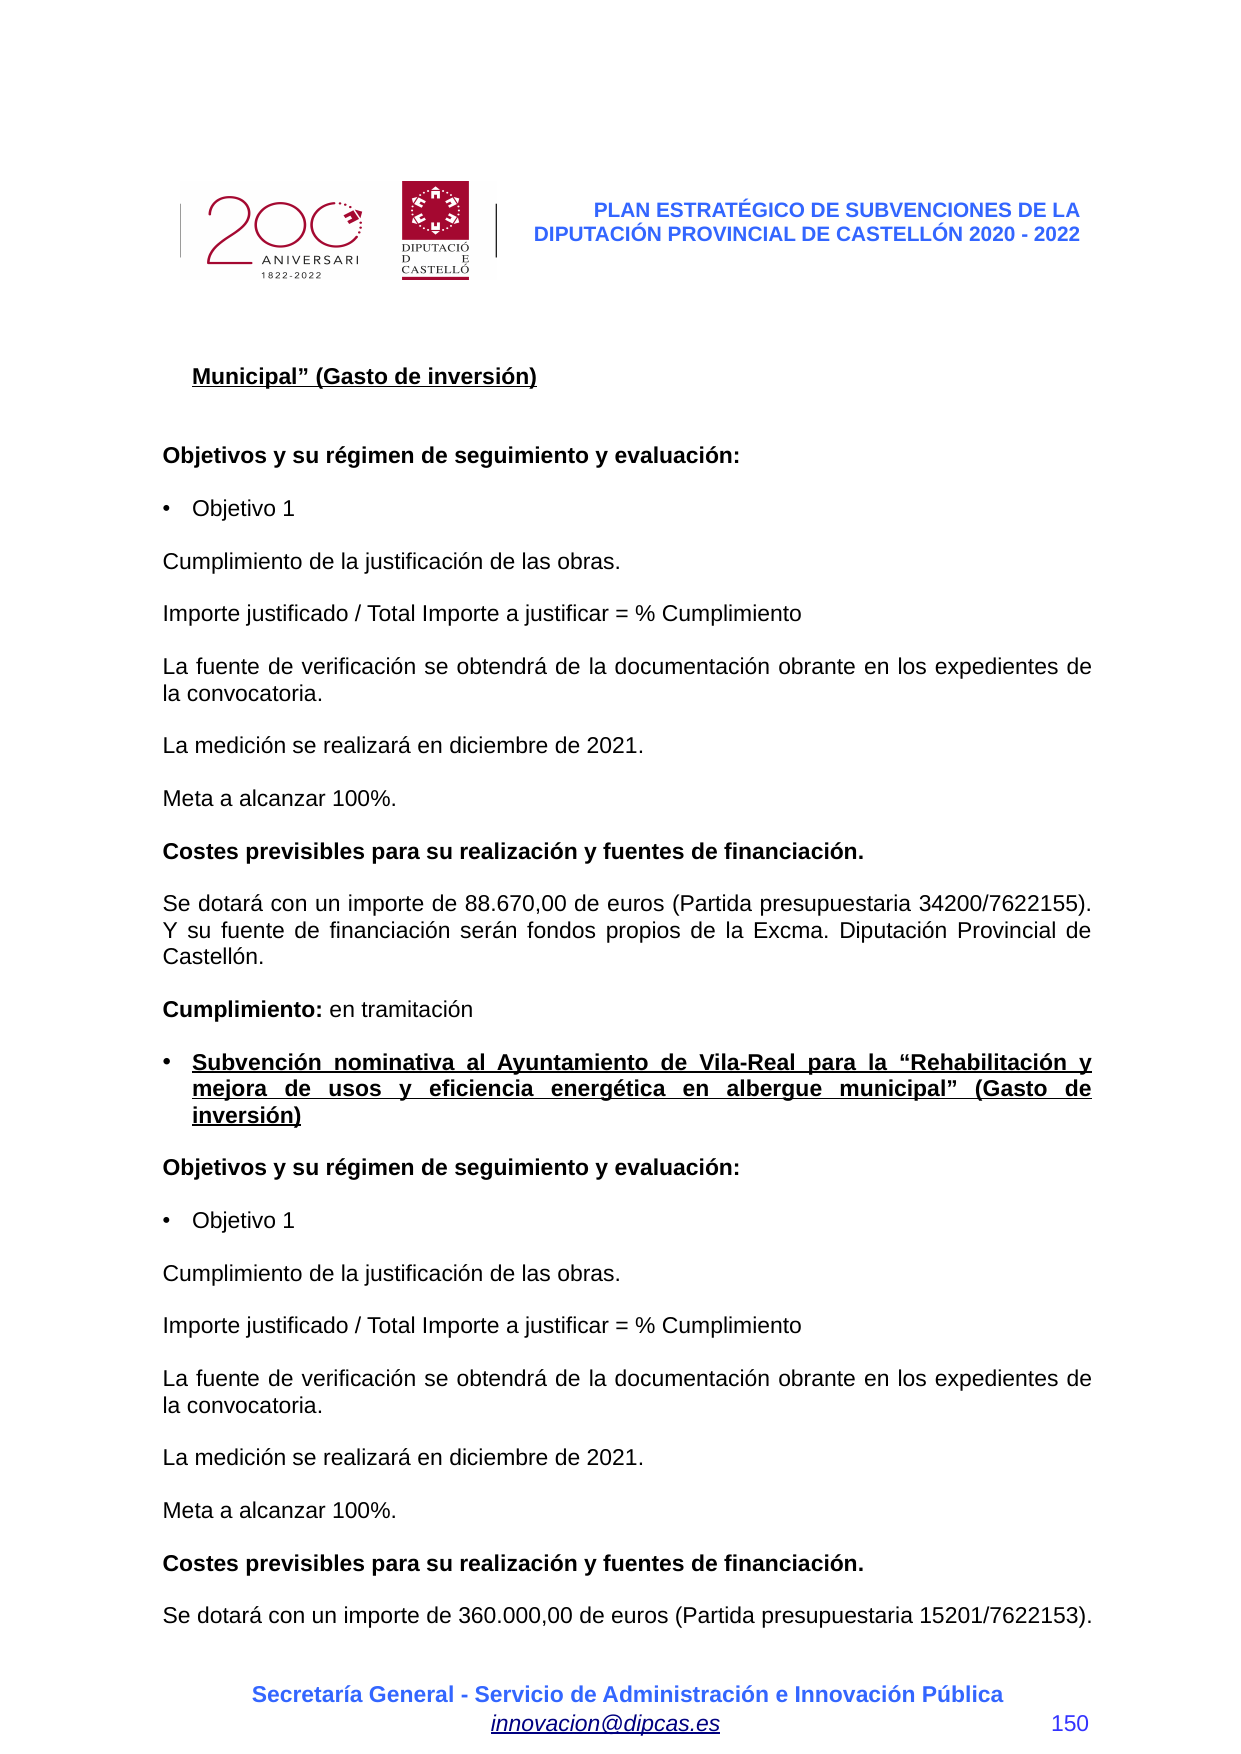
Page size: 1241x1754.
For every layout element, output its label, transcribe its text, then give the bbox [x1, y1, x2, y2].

text La medición se realizará en diciembre de 2021. [162, 1444, 1092, 1471]
picture [180, 181, 497, 280]
text Importe justificado / Total Importe a justificar = % Cumplimiento [162, 600, 1092, 627]
text La medición se realizará en diciembre de 2021. [162, 732, 1092, 758]
list Objetivo 1 [162, 1207, 1092, 1233]
text Meta a alcanzar 100%. [162, 1497, 1092, 1523]
text Cumplimiento: en tramitación [162, 996, 1092, 1022]
text Importe justificado / Total Importe a justificar = % Cumplimiento [162, 1312, 1092, 1339]
list Costes previsibles para su realización y fuentes de financiación. [162, 838, 1092, 864]
text Se dotará con un importe de 360.000,00 de euros (Partida presupuestaria 15201/7622153). [162, 1602, 1092, 1629]
text La fuente de verificación se obtendrá de la documentación obrante en los expedientes de la convocatoria. [162, 1365, 1092, 1418]
text Meta a alcanzar 100%. [162, 785, 1092, 811]
list Objetivos y su régimen de seguimiento y evaluación: [162, 1154, 1092, 1181]
list Subvención nominativa al Ayuntamiento de Vila-Real para la “Rehabilitación y mejora de usos y eficiencia energética en albergue municipal” (Gasto de inversión) [162, 1048, 1092, 1128]
list Costes previsibles para su realización y fuentes de financiación. [162, 1550, 1092, 1576]
list Objetivo 1 [162, 495, 1092, 521]
text Cumplimiento de la justificación de las obras. [162, 1260, 1092, 1286]
list Objetivos y su régimen de seguimiento y evaluación: [162, 442, 1092, 469]
text Cumplimiento de la justificación de las obras. [162, 548, 1092, 574]
text La fuente de verificación se obtendrá de la documentación obrante en los expedientes de la convocatoria. [162, 653, 1092, 706]
text Se dotará con un importe de 88.670,00 de euros (Partida presupuestaria 34200/7622155). Y su fuente de financiación serán fondos propios de la Excma. Diputación Provincial de Castellón. [162, 890, 1092, 969]
list Municipal” (Gasto de inversión) [162, 363, 1092, 389]
